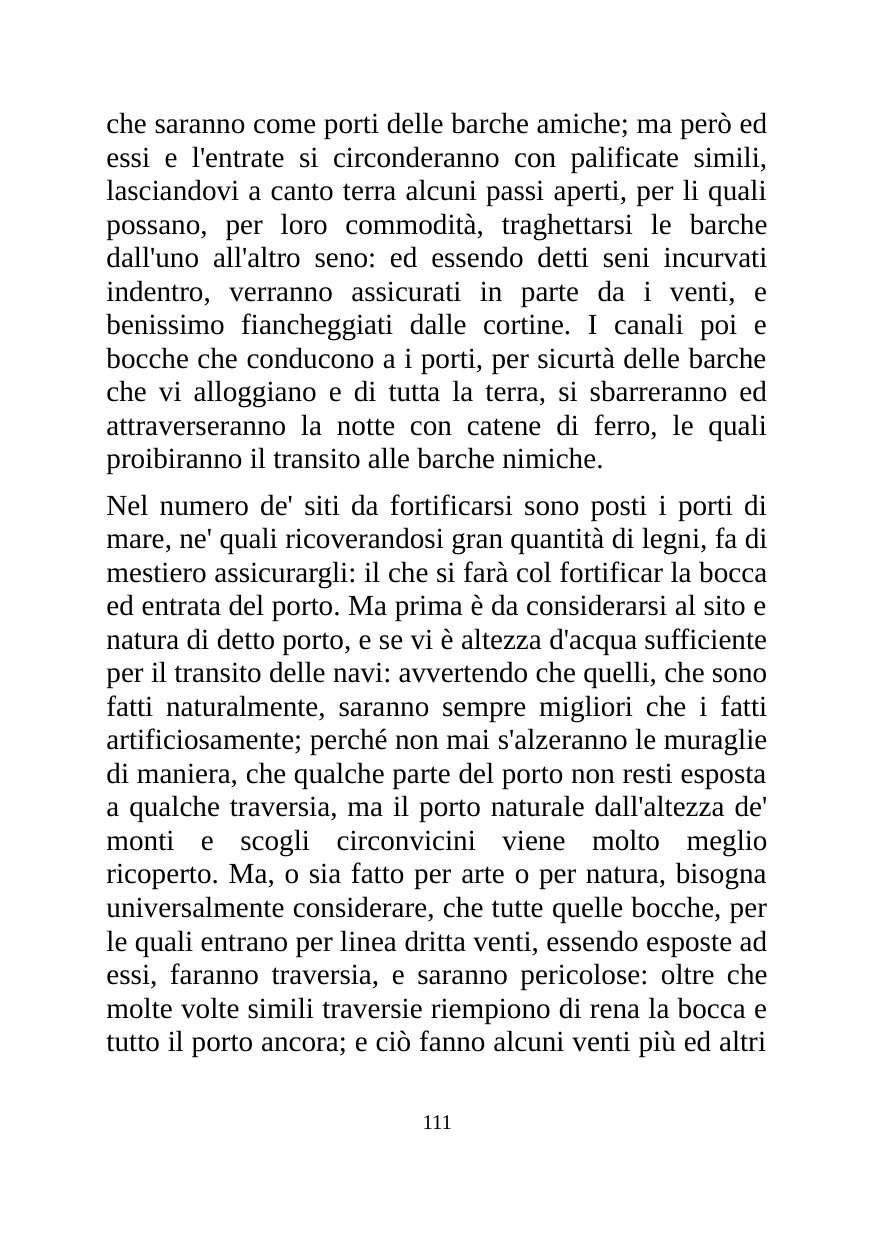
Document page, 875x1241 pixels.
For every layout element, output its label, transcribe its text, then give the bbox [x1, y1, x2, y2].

text Nel numero de' siti da fortificarsi sono posti i porti di mare, ne' quali ricoverandosi gran quantità di legni, fa di mestiero assicurargli: il che si farà col fortificar la bocca ed entrata del porto. Ma prima è da considerarsi al sito e natura di detto porto, e se vi è altezza d'acqua sufficiente per il transito delle navi: avvertendo che quelli, che sono fatti naturalmente, saranno sempre migliori che i fatti artificiosamente; perché non mai s'alzeranno le muraglie di maniera, che qualche parte del porto non resti esposta a qualche traversia, ma il porto naturale dall'altezza de' monti e scogli circonvicini viene molto meglio ricoperto. Ma, o sia fatto per arte o per natura, bisogna universalmente considerare, che tutte quelle bocche, per le quali entrano per linea dritta venti, essendo esposte ad essi, faranno traversia, e saranno pericolose: oltre che molte volte simili traversie riempiono di rena la bocca e tutto il porto ancora; e ciò fanno alcuni venti più ed altri [106, 488, 768, 1058]
text che saranno come porti delle barche amiche; ma però ed essi e l'entrate si circonderanno con palificate simili, lasciandovi a canto terra alcuni passi aperti, per li quali possano, per loro commodità, traghettarsi le barche dall'uno all'altro seno: ed essendo detti seni incurvati indentro, verranno assicurati in parte da i venti, e benissimo fiancheggiati dalle cortine. I canali poi e bocche che conducono a i porti, per sicurtà delle barche che vi alloggiano e di tutta la terra, si sbarreranno ed attraverseranno la notte con catene di ferro, le quali proibiranno il transito alle barche nimiche. [106, 106, 768, 475]
